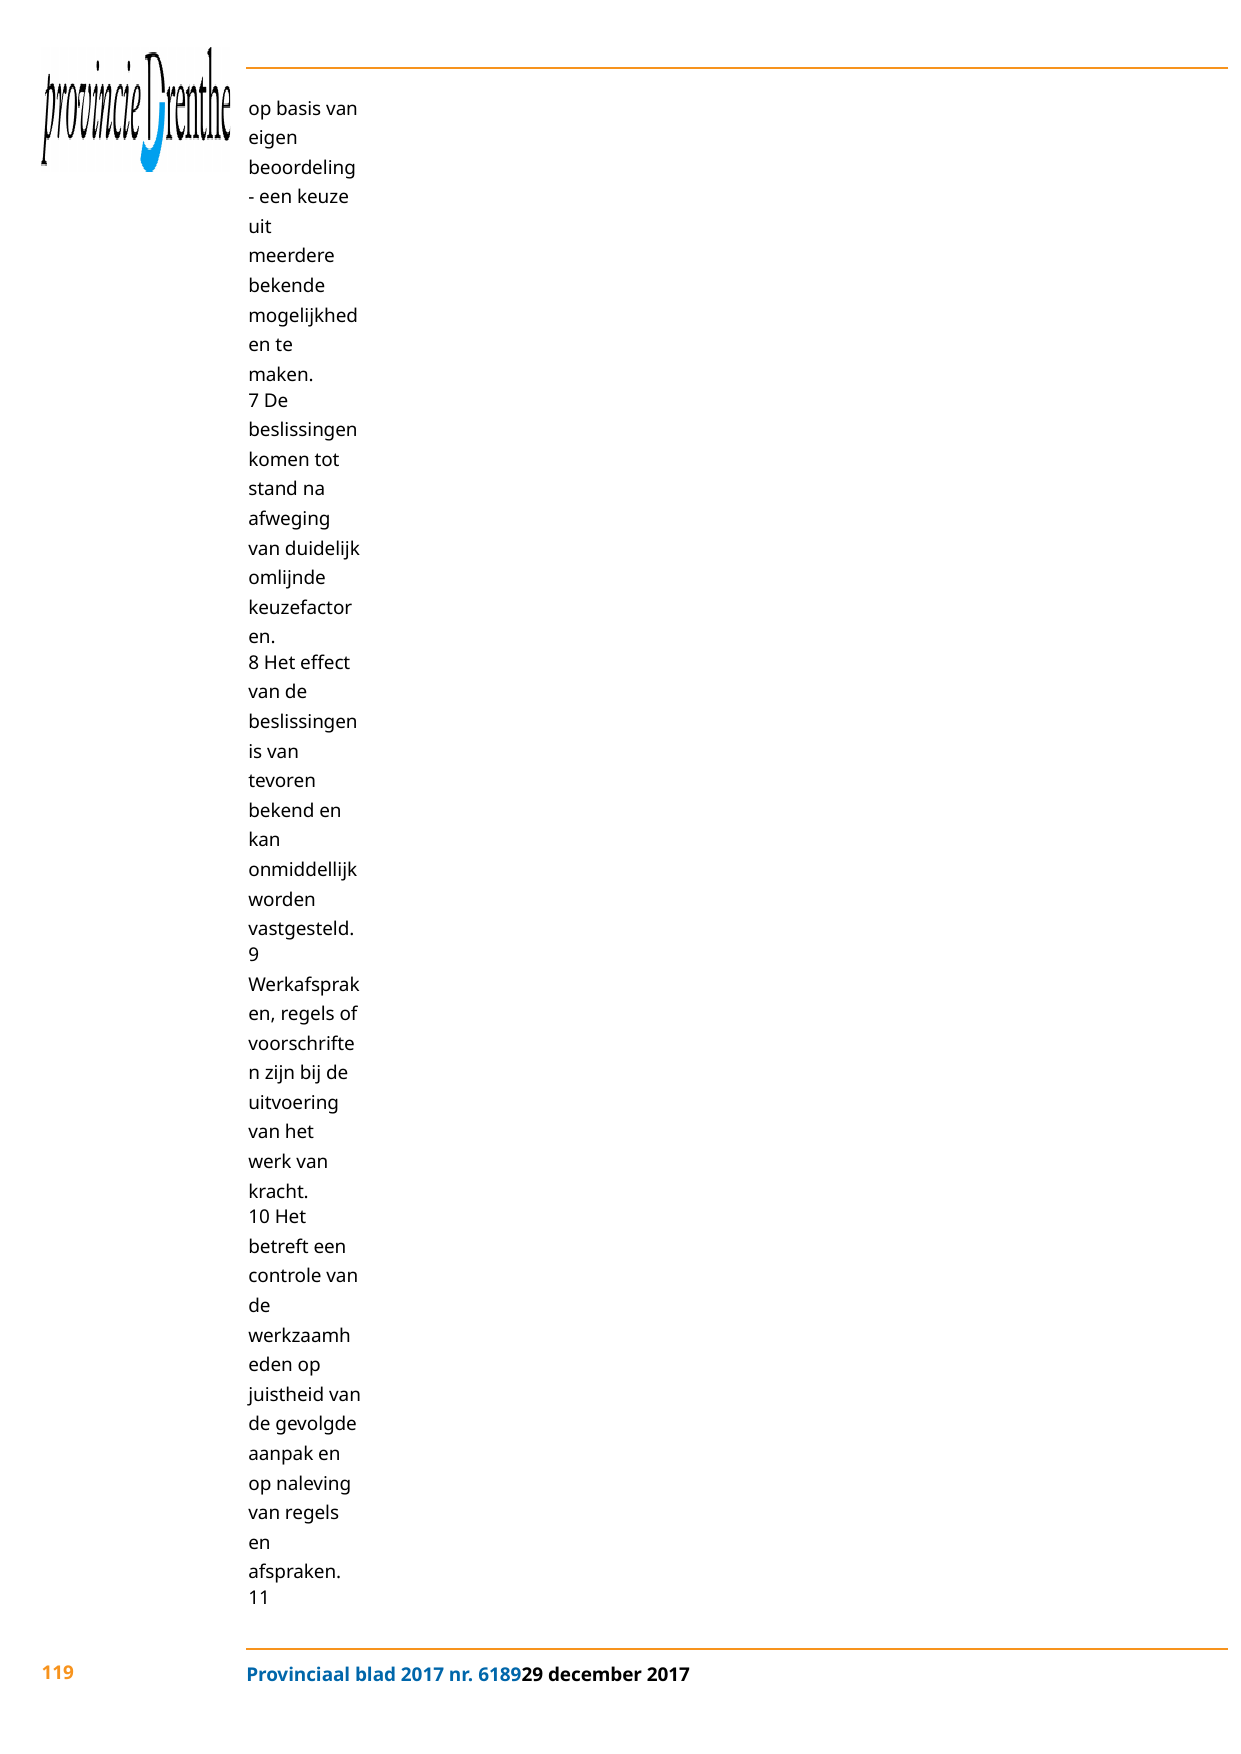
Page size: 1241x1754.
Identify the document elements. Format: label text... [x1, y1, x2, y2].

table_cell 7 De beslissingen komen tot stand na afweging van duidelijk omlijnde keuzefactoren. [248, 387, 361, 649]
table_cell [1039, 649, 1152, 941]
table_cell [813, 387, 926, 649]
table_cell [587, 1204, 700, 1584]
table_cell [1039, 387, 1152, 649]
table_cell [813, 1584, 926, 1610]
table_cell [700, 95, 813, 387]
table_cell [1039, 95, 1152, 387]
table_cell 9 Werkafspraken, regels of voorschriften zijn bij de uitvoering van het werk van kracht. [248, 941, 361, 1203]
table_cell [813, 649, 926, 941]
table_cell [361, 649, 474, 941]
table_cell - op basis van eigen beoordeling - een keuze uit meerdere bekende mogelijkheden te maken. [248, 95, 361, 387]
table_cell [474, 1204, 587, 1584]
table_cell [1039, 1584, 1152, 1610]
table_cell [926, 649, 1038, 941]
table_cell [474, 95, 587, 387]
table_cell [700, 1584, 813, 1610]
picture [41, 47, 231, 172]
table_cell [700, 941, 813, 1203]
table_cell [700, 1204, 813, 1584]
table_cell [474, 649, 587, 941]
table_cell [926, 1204, 1038, 1584]
table_cell [926, 1584, 1038, 1610]
table_cell [587, 95, 700, 387]
table_cell [700, 649, 813, 941]
table_cell [587, 941, 700, 1203]
table_cell [813, 1204, 926, 1584]
table_cell [926, 941, 1038, 1203]
table_cell [361, 95, 474, 387]
table_cell [926, 387, 1038, 649]
table_cell [361, 941, 474, 1203]
table_cell [587, 387, 700, 649]
table_cell [587, 649, 700, 941]
table_cell [926, 95, 1038, 387]
table_cell [813, 941, 926, 1203]
table_cell 8 Het effect van de beslissingen is van tevoren bekend en kan onmiddellijk worden vastgesteld. [248, 649, 361, 941]
table_cell [361, 1204, 474, 1584]
table_cell [361, 1584, 474, 1610]
table_cell [700, 387, 813, 649]
table_cell [1039, 941, 1152, 1203]
table_cell [474, 941, 587, 1203]
table_cell [587, 1584, 700, 1610]
table_cell [474, 1584, 587, 1610]
table_cell [361, 387, 474, 649]
table_cell [813, 95, 926, 387]
table_cell [1039, 1204, 1152, 1584]
table_cell [474, 387, 587, 649]
table_cell 11 [248, 1584, 361, 1610]
table_cell 10 Het betreft een controle van de werkzaamheden op juistheid van de gevolgde aanpak en op naleving van regels en afspraken. [248, 1204, 361, 1584]
